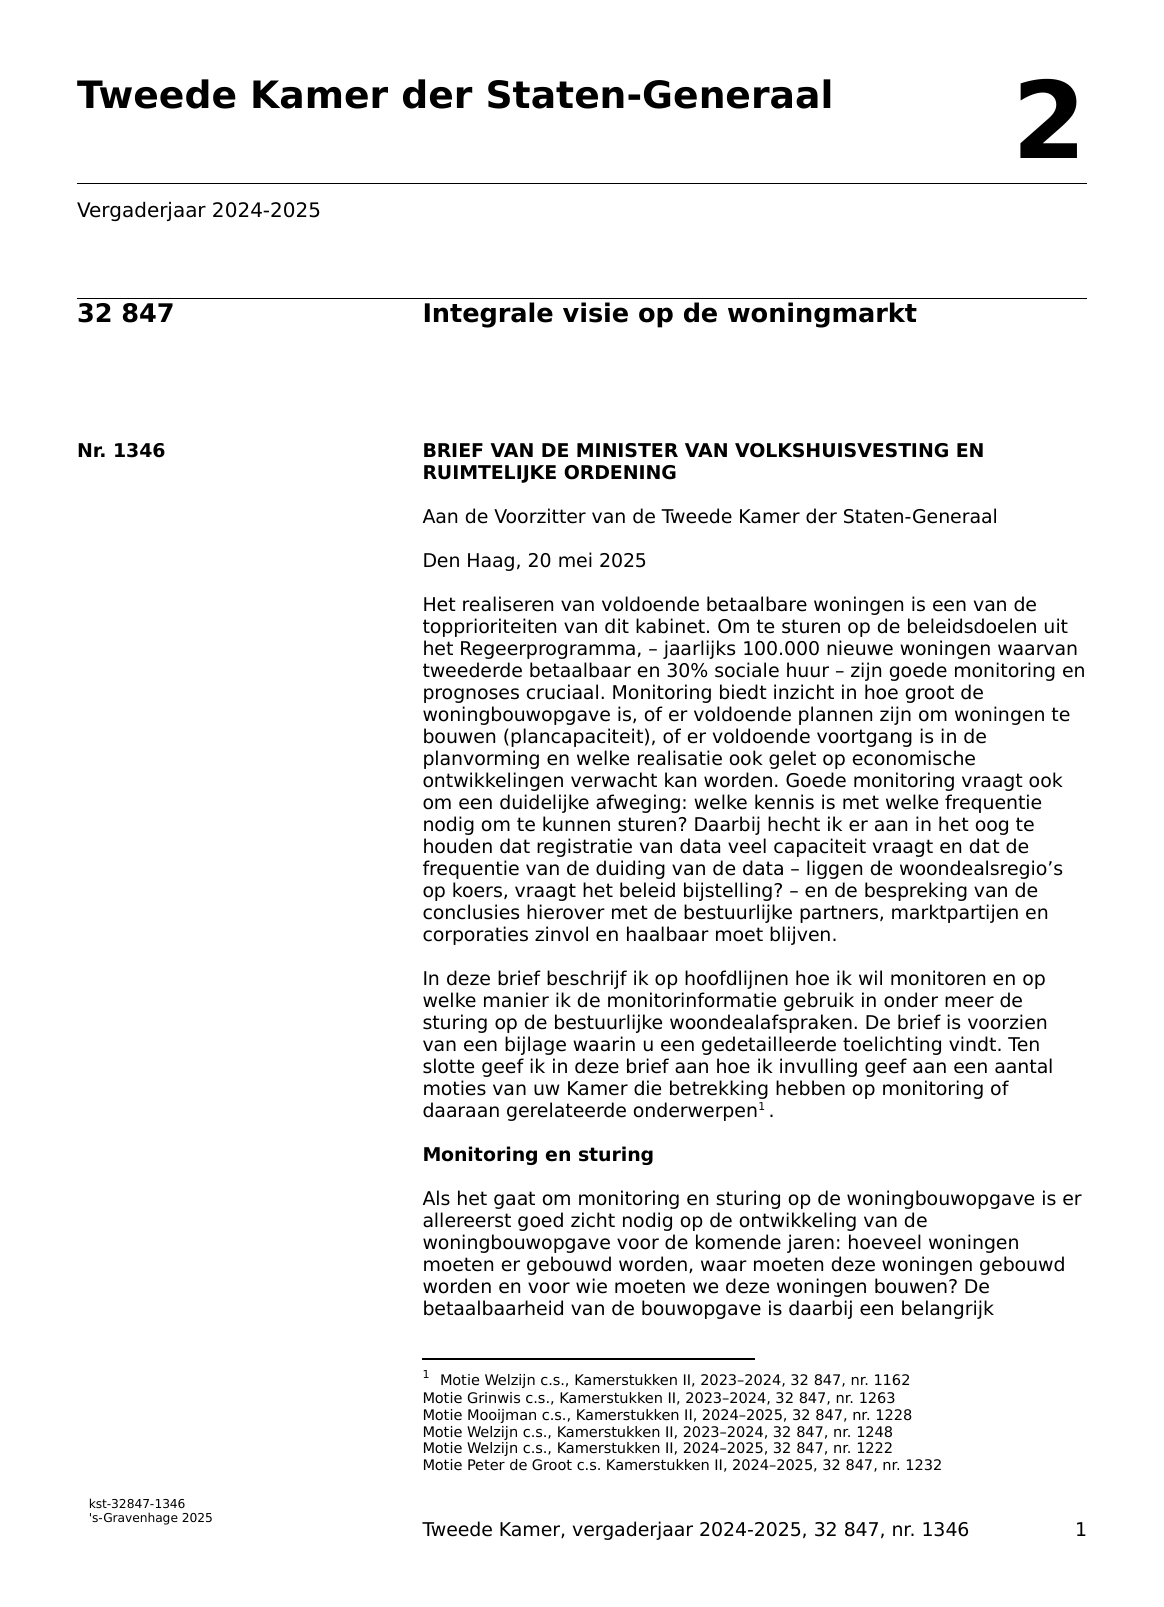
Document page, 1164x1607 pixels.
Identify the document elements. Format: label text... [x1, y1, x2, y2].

text Motie Welzijn c.s., Kamerstukken II, 2023–2024, 32 847, nr. 1248 [422, 1424, 1087, 1441]
text Motie Welzijn c.s., Kamerstukken II, 2024–2025, 32 847, nr. 1222 [422, 1441, 1087, 1457]
text kst-32847-1346 [88, 1497, 323, 1511]
table_header Tweede Kamer der Staten-Generaal [77, 59, 886, 183]
text Den Haag, 20 mei 2025 [422, 550, 1087, 572]
text Motie Grinwis c.s., Kamerstukken II, 2023–2024, 32 847, nr. 1263 [422, 1390, 1087, 1407]
table_header 2 [886, 59, 1087, 183]
text 's-Gravenhage 2025 [88, 1511, 323, 1525]
text Als het gaat om monitoring en sturing op de woningbouwopgave is er allereerst goed zicht nodig op de ontwikkeling van de woningbouwopgave voor de komende jaren: hoeveel woningen moeten er gebouwd worden, waar moeten deze woningen gebouwd worden en voor wie moeten we deze woningen bouwen? De betaalbaarheid van de bouwopgave is daarbij een belangrijk [422, 1188, 1087, 1320]
text Motie Peter de Groot c.s. Kamerstukken II, 2024–2025, 32 847, nr. 1232 [422, 1457, 1087, 1474]
text Het realiseren van voldoende betaalbare woningen is een van de topprioriteiten van dit kabinet. Om te sturen op de beleidsdoelen uit het Regeerprogramma, – jaarlijks 100.000 nieuwe woningen waarvan tweederde betaalbaar en 30% sociale huur – zijn goede monitoring en prognoses cruciaal. Monitoring biedt inzicht in hoe groot de woningbouwopgave is, of er voldoende plannen zijn om woningen te bouwen (plancapaciteit), of er voldoende voortgang is in de planvorming en welke realisatie ook gelet op economische ontwikkelingen verwacht kan worden. Goede monitoring vraagt ook om een duidelijke afweging: welke kennis is met welke frequentie nodig om te kunnen sturen? Daarbij hecht ik er aan in het oog te houden dat registratie van data veel capaciteit vraagt en dat de frequentie van de duiding van de data – liggen de woondealsregio’s op koers, vraagt het beleid bijstelling? – en de bespreking van de conclusies hierover met de bestuurlijke partners, marktpartijen en corporaties zinvol en haalbaar moet blijven. [422, 594, 1087, 946]
text In deze brief beschrijf ik op hoofdlijnen hoe ik wil monitoren en op welke manier ik de monitorinformatie gebruik in onder meer de sturing op de bestuurlijke woondealafspraken. De brief is voorzien van een bijlage waarin u een gedetailleerde toelichting vindt. Ten slotte geef ik in deze brief aan hoe ik invulling geef aan een aantal moties van uw Kamer die betrekking hebben op monitoring of daaraan gerelateerde onderwerpen. [422, 968, 1087, 1122]
text Motie Welzijn c.s., Kamerstukken II, 2023–2024, 32 847, nr. 1162 [422, 1368, 1087, 1390]
subtitle Monitoring en sturing [422, 1144, 1087, 1166]
text Motie Mooijman c.s., Kamerstukken II, 2024–2025, 32 847, nr. 1228 [422, 1407, 1087, 1424]
text Aan de Voorzitter van de Tweede Kamer der Staten-Generaal [422, 506, 1087, 528]
table_cell Vergaderjaar 2024-2025 [77, 184, 1087, 298]
subtitle Nr. 1346 BRIEF VAN DE MINISTER VAN VOLKSHUISVESTING EN RUIMTELIJKE ORDENING [77, 440, 1087, 484]
subtitle 32 847 Integrale visie op de woningmarkt [77, 299, 1087, 329]
